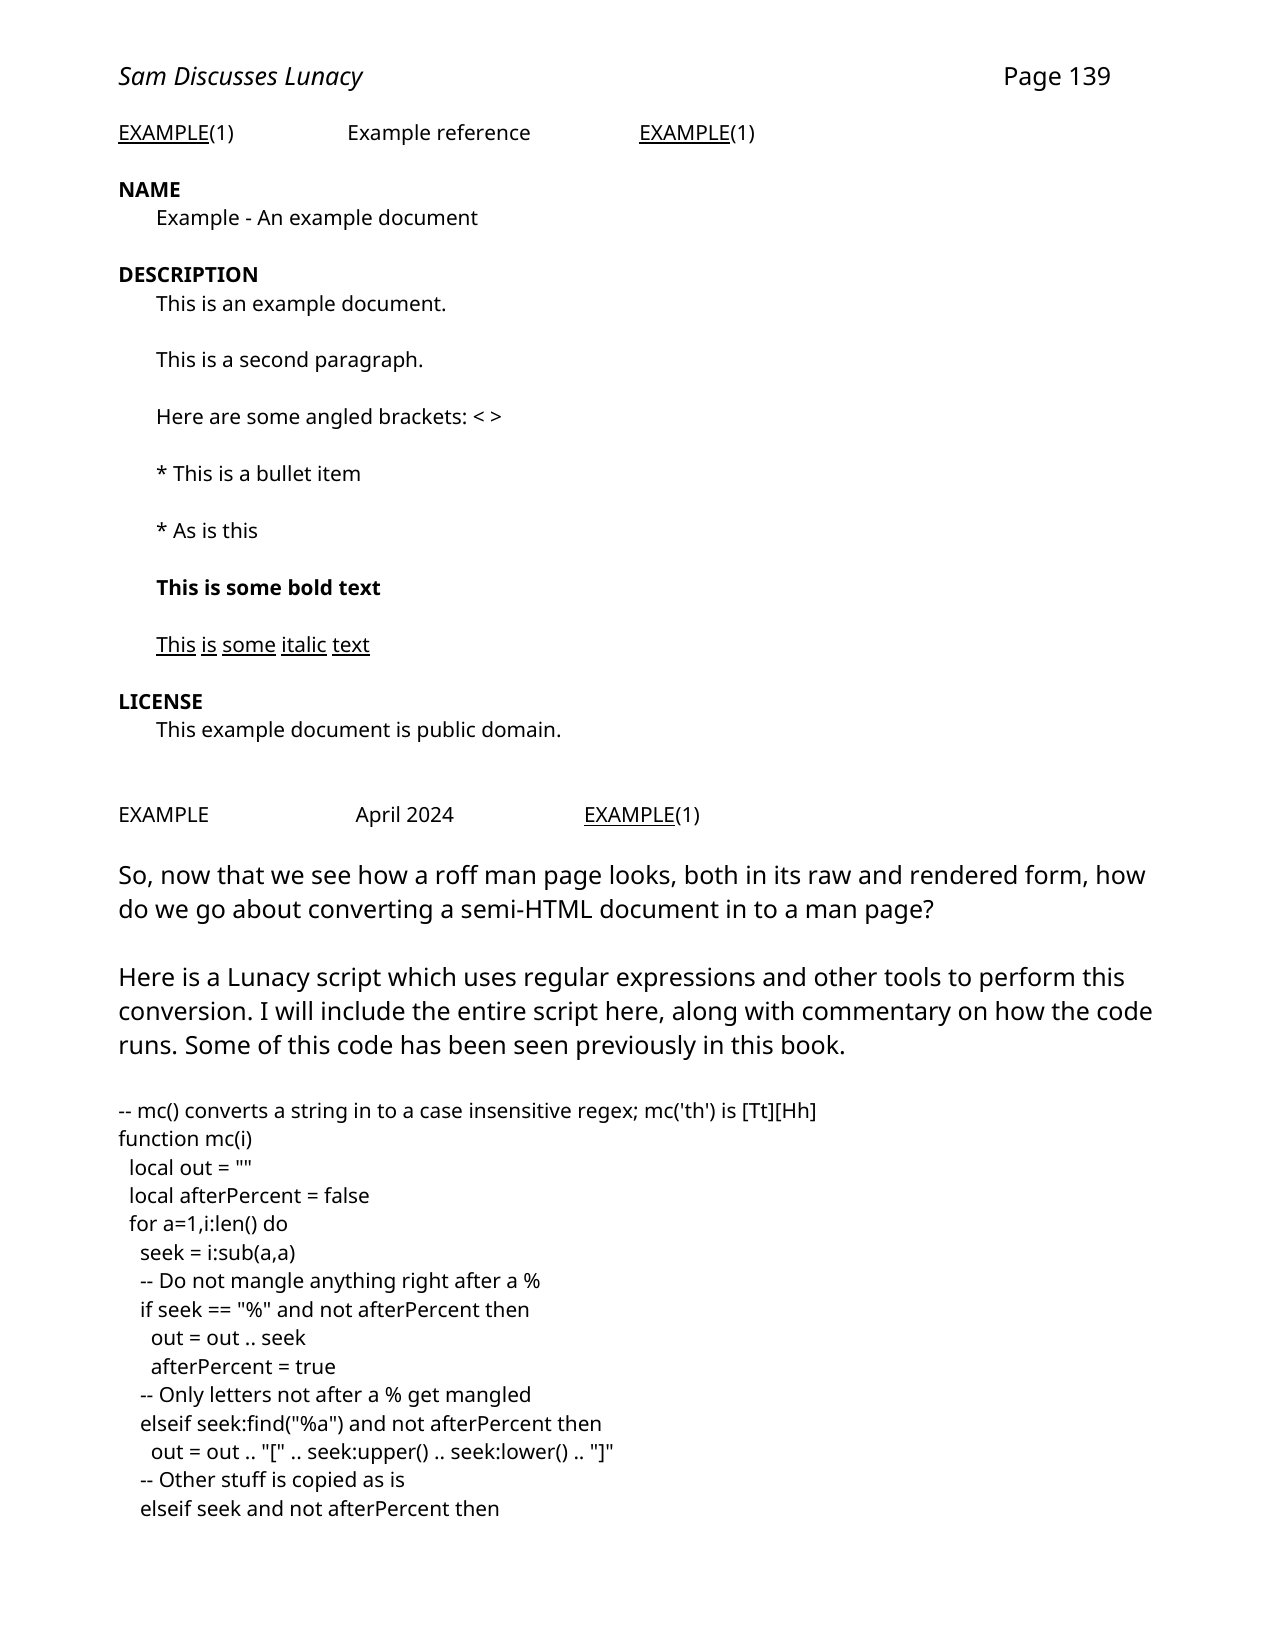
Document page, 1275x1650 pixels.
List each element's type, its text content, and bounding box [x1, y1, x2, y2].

text This is some italic text [118, 630, 1157, 658]
text Example - An example document [118, 203, 1157, 232]
text out = out .. seek [118, 1323, 1157, 1352]
text * As is this [118, 516, 1157, 544]
text This is an example document. [118, 289, 1157, 317]
text if seek == "%" and not afterPercent then [118, 1295, 1157, 1323]
text DESCRIPTION [118, 260, 1157, 289]
text elseif seek:find("%a") and not afterPercent then [118, 1409, 1157, 1437]
text -- Do not mangle anything right after a % [118, 1266, 1157, 1295]
text EXAMPLE(1) Example reference EXAMPLE(1) [118, 118, 1157, 146]
text elseif seek and not afterPercent then [118, 1494, 1157, 1522]
text afterPercent = true [118, 1352, 1157, 1380]
text Here are some angled brackets: < > [118, 402, 1157, 431]
text This is a second paragraph. [118, 346, 1157, 374]
text -- mc() converts a string in to a case insensitive regex; mc('th') is [Tt][Hh] [118, 1096, 1157, 1124]
text seek = i:sub(a,a) [118, 1238, 1157, 1266]
text LICENSE [118, 687, 1157, 715]
text EXAMPLE April 2024 EXAMPLE(1) [118, 801, 1157, 829]
text for a=1,i:len() do [118, 1209, 1157, 1238]
text Here is a Lunacy script which uses regular expressions and other tools to perform this conversion. I will include the entire script here, along with commentary on how the code runs. Some of this code has been seen previously in this book. [118, 959, 1157, 1062]
text * This is a bullet item [118, 459, 1157, 488]
text This is some bold text [118, 573, 1157, 601]
text function mc(i) [118, 1124, 1157, 1153]
text So, now that we see how a roff man page looks, both in its raw and rendered form, how do we go about converting a semi-HTML document in to a man page? [118, 857, 1157, 926]
text local afterPercent = false [118, 1181, 1157, 1209]
text -- Other stuff is copied as is [118, 1466, 1157, 1494]
text local out = "" [118, 1153, 1157, 1181]
text -- Only letters not after a % get mangled [118, 1380, 1157, 1409]
text This example document is public domain. [118, 715, 1157, 744]
text NAME [118, 175, 1157, 203]
text out = out .. "[" .. seek:upper() .. seek:lower() .. "]" [118, 1437, 1157, 1466]
